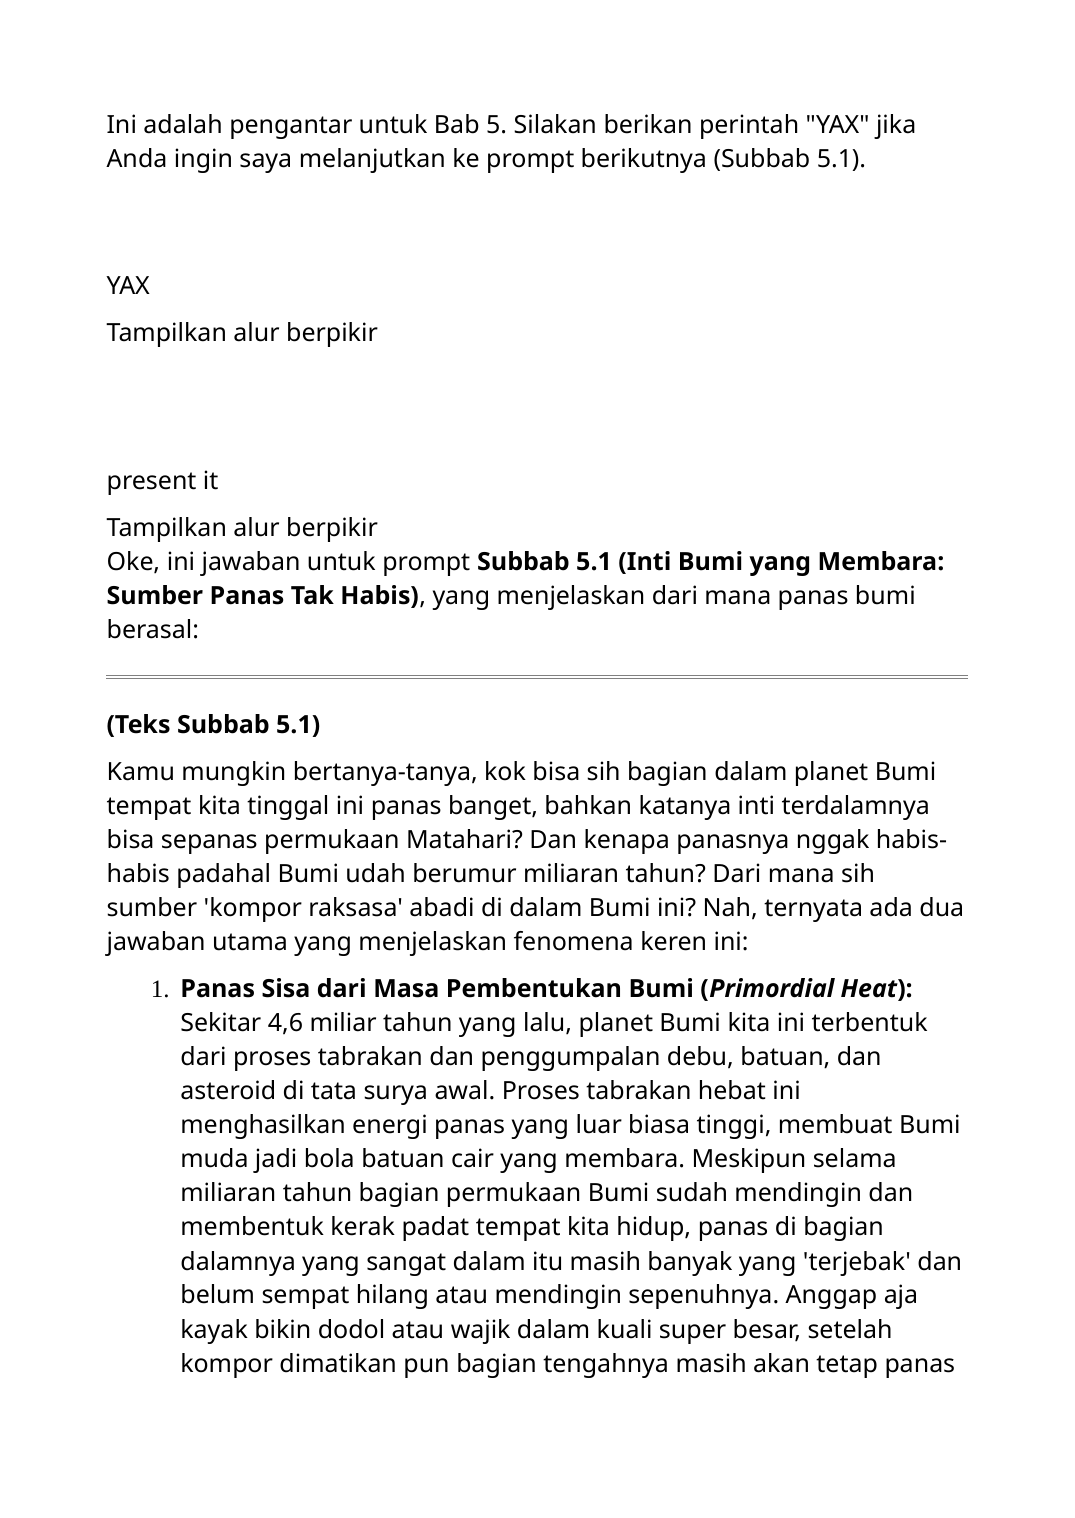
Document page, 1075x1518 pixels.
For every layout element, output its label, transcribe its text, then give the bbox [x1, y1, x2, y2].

text Kamu mungkin bertanya-tanya, kok bisa sih bagian dalam planet Bumi tempat kita tinggal ini panas banget, bahkan katanya inti terdalamnya bisa sepanas permukaan Matahari? Dan kenapa panasnya nggak habis-habis padahal Bumi udah berumur miliaran tahun? Dari mana sih sumber 'kompor raksasa' abadi di dalam Bumi ini? Nah, ternyata ada dua jawaban utama yang menjelaskan fenomena keren ini: [106, 754, 968, 958]
text Tampilkan alur berpikir [106, 314, 968, 348]
text (Teks Subbab 5.1) [106, 707, 968, 741]
text YAX [106, 268, 968, 302]
list Panas Sisa dari Masa Pembentukan Bumi (Primordial Heat): Sekitar 4,6 miliar tahun yang lalu, planet Bumi kita ini terbentuk dari proses tabrakan dan penggumpalan debu, batuan, dan asteroid di tata surya awal. Proses tabrakan hebat ini menghasilkan energi panas yang luar biasa tinggi, membuat Bumi muda jadi bola batuan cair yang membara. Meskipun selama miliaran tahun bagian permukaan Bumi sudah mendingin dan membentuk kerak padat tempat kita hidup, panas di bagian dalamnya yang sangat dalam itu masih banyak yang 'terjebak' dan belum sempat hilang atau mendingin sepenuhnya. Anggap aja kayak bikin dodol atau wajik dalam kuali super besar, setelah kompor dimatikan pun bagian tengahnya masih akan tetap panas [151, 971, 968, 1379]
text Oke, ini jawaban untuk prompt Subbab 5.1 (Inti Bumi yang Membara: Sumber Panas Tak Habis), yang menjelaskan dari mana panas bumi berasal: [106, 544, 968, 646]
text present it [106, 463, 968, 497]
text Tampilkan alur berpikir [106, 509, 968, 544]
text Ini adalah pengantar untuk Bab 5. Silakan berikan perintah "YAX" jika Anda ingin saya melanjutkan ke prompt berikutnya (Subbab 5.1). [106, 106, 968, 174]
